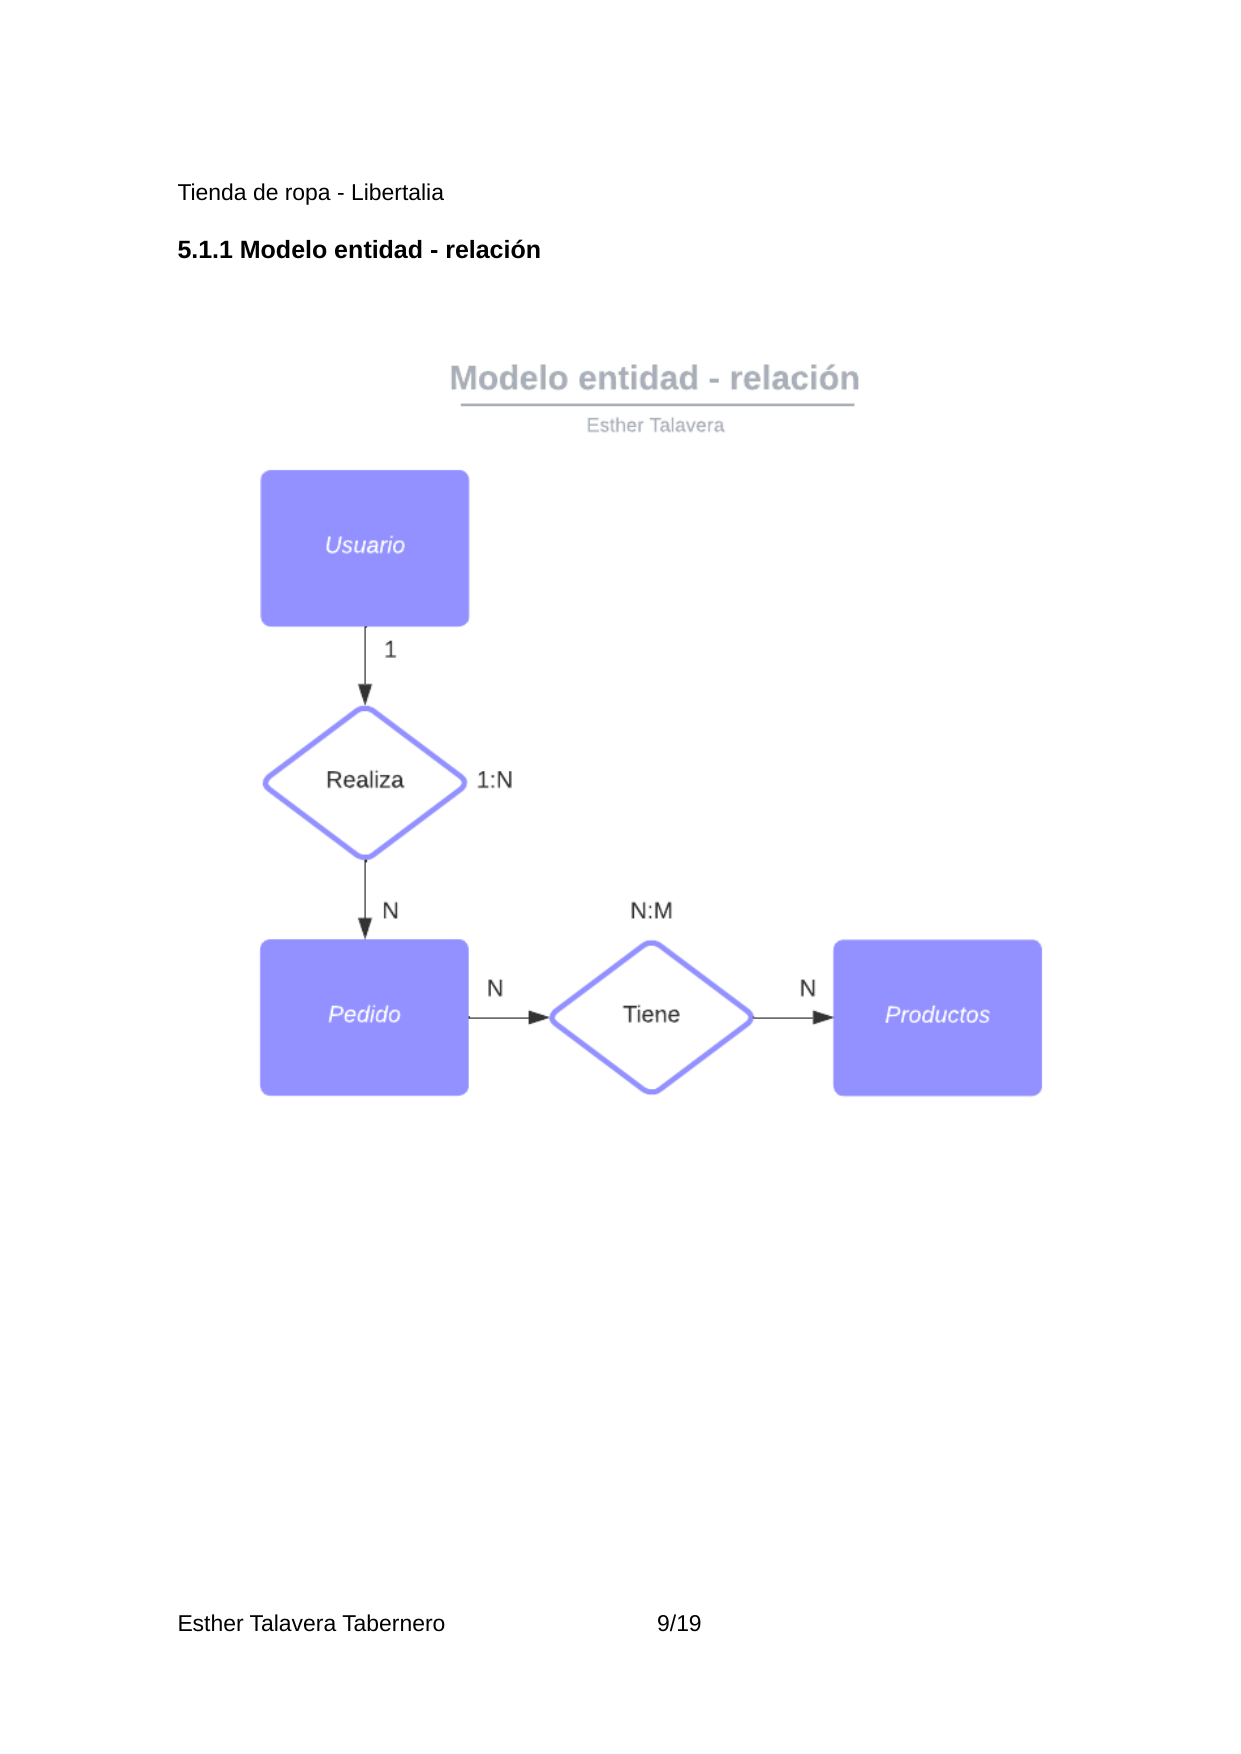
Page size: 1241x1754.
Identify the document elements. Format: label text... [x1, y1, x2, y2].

picture [177, 276, 1119, 1161]
subtitle 5.1.1 Modelo entidad - relación [177, 235, 1122, 264]
